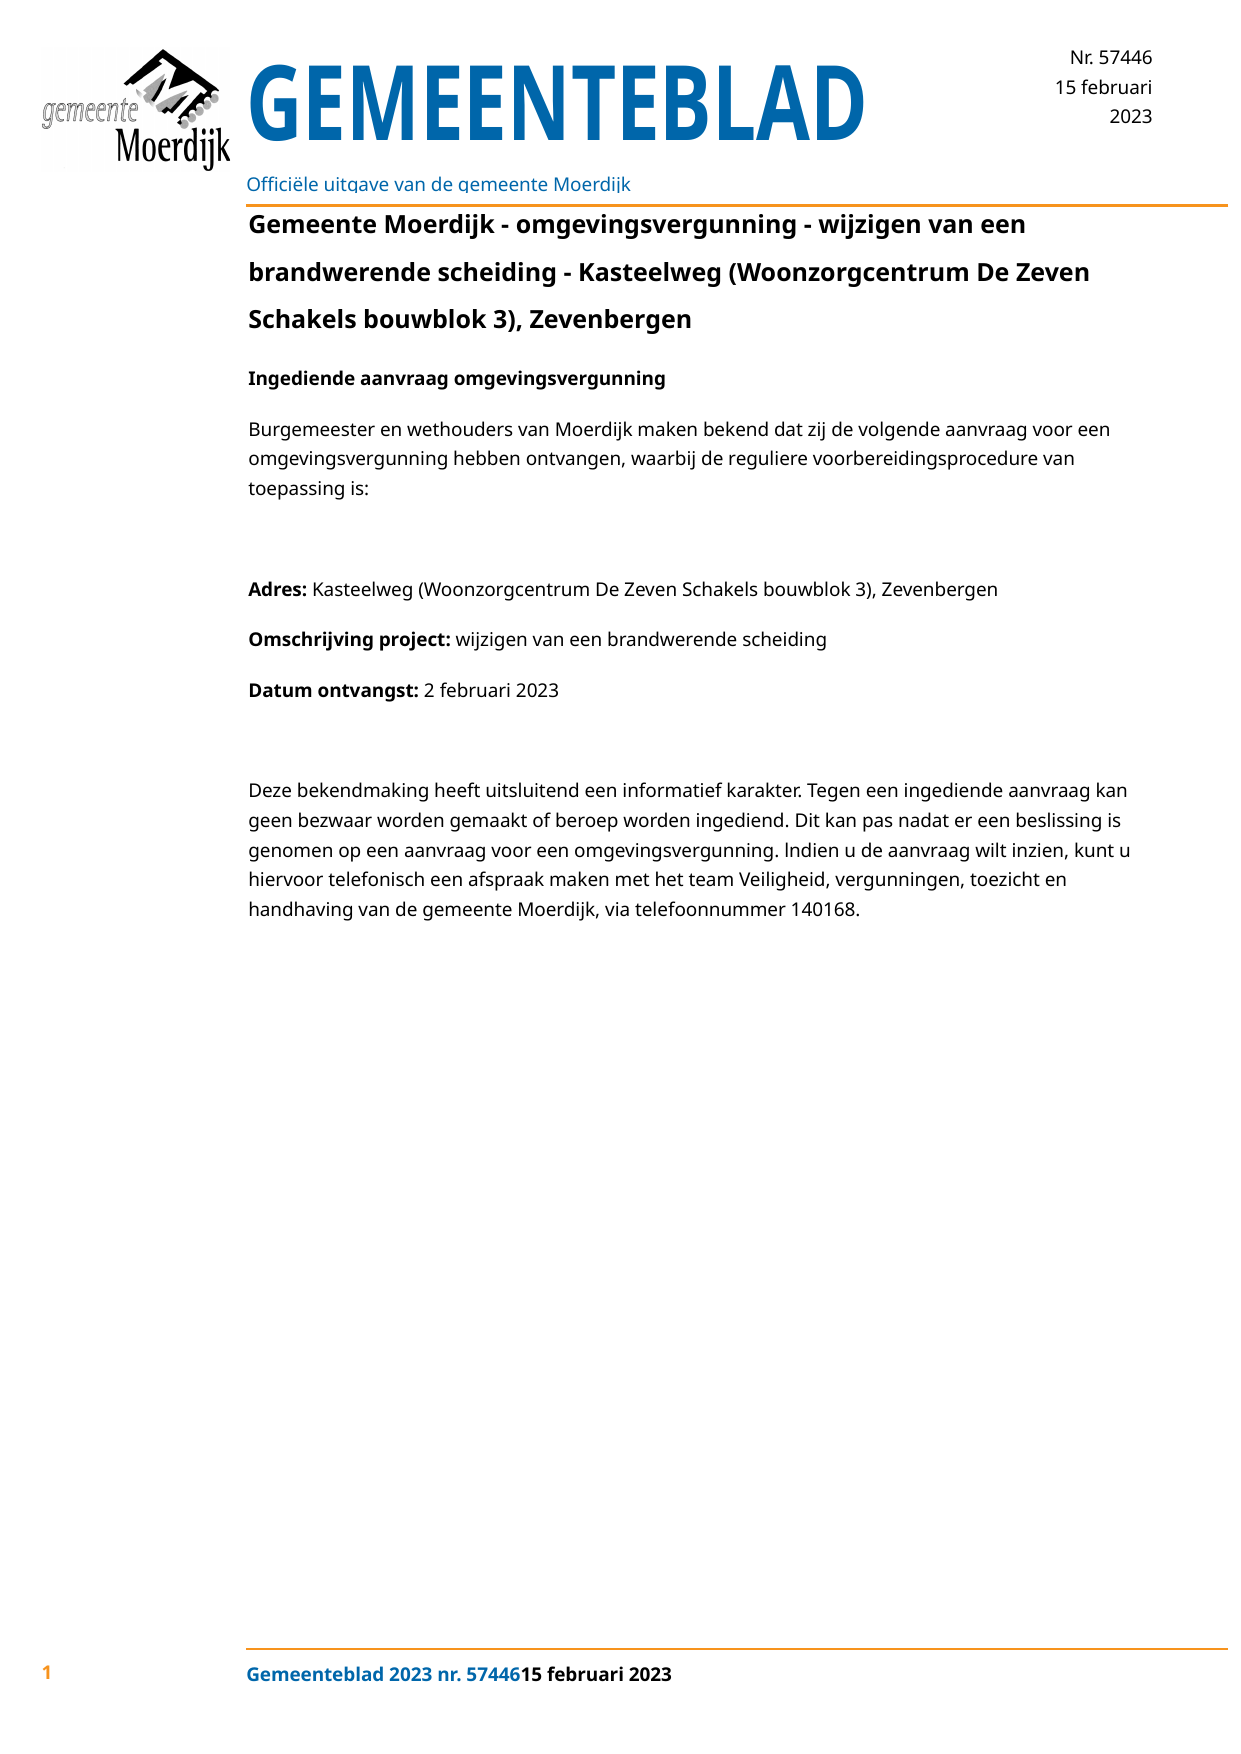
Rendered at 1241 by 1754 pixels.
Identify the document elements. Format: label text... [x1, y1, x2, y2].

text Adres: Kasteelweg (Woonzorgcentrum De Zeven Schakels bouwblok 3), Zevenbergen [248, 576, 1152, 602]
text Burgemeester en wethouders van Moerdijk maken bekend dat zij de volgende aanvraag voor een omgevingsvergunning hebben ontvangen, waarbij de reguliere voorbereidingsprocedure van toepassing is: [248, 416, 1152, 501]
text Omschrijving project: wijzigen van een brandwerende scheiding [248, 626, 1152, 652]
text Deze bekendmaking heeft uitsluitend een informatief karakter. Tegen een ingediende aanvraag kan geen bezwaar worden gemaakt of beroep worden ingediend. Dit kan pas nadat er een beslissing is genomen op een aanvraag voor een omgevingsvergunning. lndien u de aanvraag wilt inzien, kunt u hiervoor telefonisch een afspraak maken met het team Veiligheid, vergunningen, toezicht en handhaving van de gemeente Moerdijk, via telefoonnummer 140168. [248, 778, 1152, 922]
text Ingediende aanvraag omgevingsvergunning [248, 366, 1152, 391]
picture [41, 47, 231, 172]
text Datum ontvangst: 2 februari 2023 [248, 677, 1152, 702]
text Gemeente Moerdijk - omgevingsvergunning - wijzigen van een brandwerende scheiding - Kasteelweg (Woonzorgcentrum De Zeven Schakels bouwblok 3), Zevenbergen [248, 207, 1152, 336]
